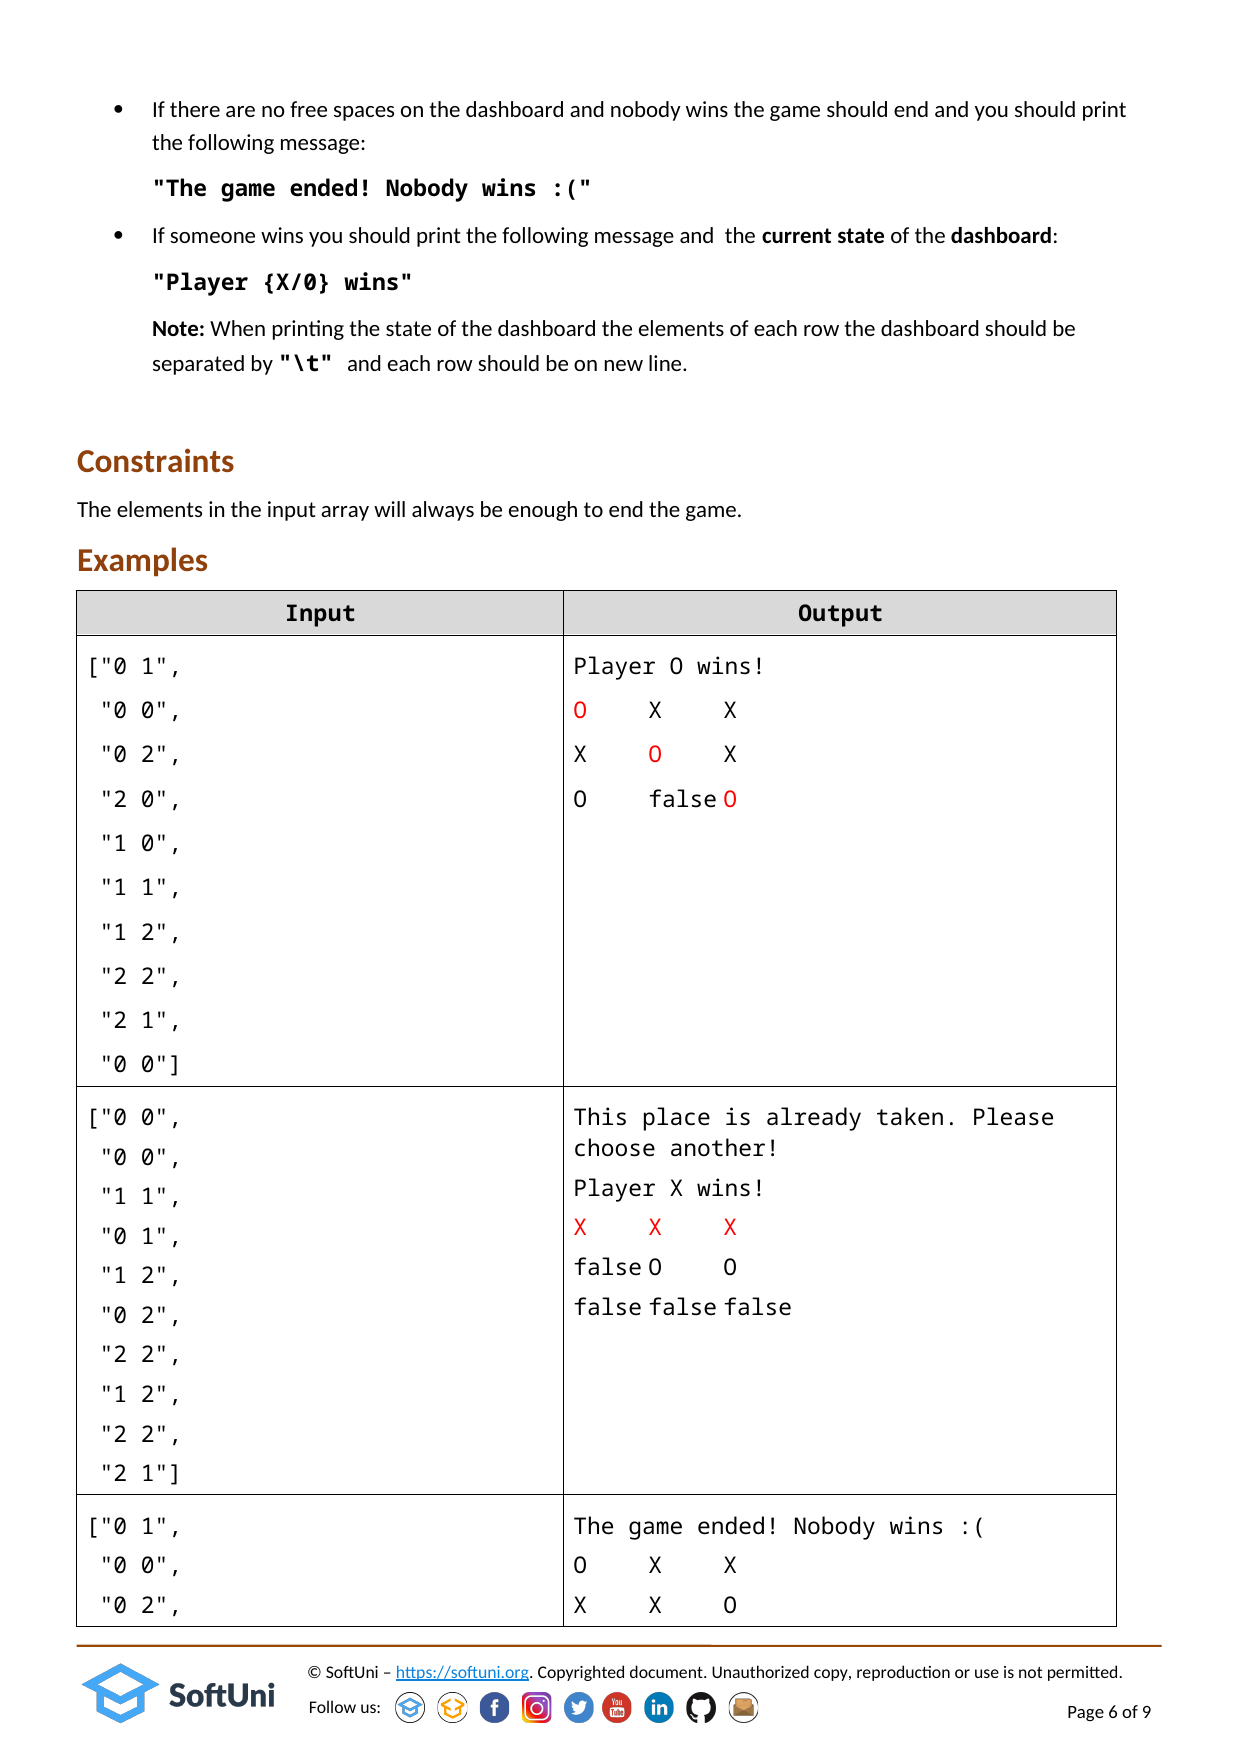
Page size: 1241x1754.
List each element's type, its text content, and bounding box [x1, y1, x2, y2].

text "Player {X/0} wins" [77, 265, 1163, 297]
text The elements in the input array will always be enough to end the game. [77, 495, 1163, 523]
picture [522, 1692, 552, 1723]
table_cell Player O wins! O X X X O X O false O [564, 636, 1116, 1086]
list If there are no free spaces on the dashboard and nobody wins the game should end and you should print the following message: [114, 95, 1163, 156]
table_cell This place is already taken. Please choose another! Player X wins! X X X false O O false false false [564, 1087, 1116, 1494]
text Note: When printing the state of the dashboard the elements of each row the dashboard should be separated by "\t" and each row should be on new line. [152, 314, 1163, 378]
table_cell ["0 0", "0 0", "1 1", "0 1", "1 2", "0 2", "2 2", "1 2", "2 2", "2 1"] [77, 1087, 563, 1494]
picture [479, 1692, 510, 1723]
picture [564, 1692, 594, 1723]
subtitle Constraints [77, 440, 1163, 480]
picture [665, 1714, 674, 1723]
picture [665, 1692, 674, 1701]
picture [644, 1714, 653, 1723]
picture [728, 1692, 759, 1723]
list If someone wins you should print the following message and the current state of the dashboard: [114, 221, 1163, 249]
picture [658, 1705, 667, 1714]
table_cell The game ended! Nobody wins :( O X X X X O [564, 1495, 1116, 1626]
picture [644, 1692, 653, 1701]
subtitle Examples [77, 539, 1163, 580]
table_header Input [77, 591, 563, 634]
picture [395, 1692, 425, 1723]
picture [602, 1692, 632, 1723]
picture [75, 1658, 281, 1729]
text "The game ended! Nobody wins :(" [152, 172, 1163, 203]
picture [437, 1692, 468, 1723]
table_cell ["0 1", "0 0", "0 2", [77, 1495, 563, 1626]
picture [686, 1692, 716, 1723]
table_cell ["0 1", "0 0", "0 2", "2 0", "1 0", "1 1", "1 2", "2 2", "2 1", "0 0"] [77, 636, 563, 1086]
table_header Output [564, 591, 1116, 634]
